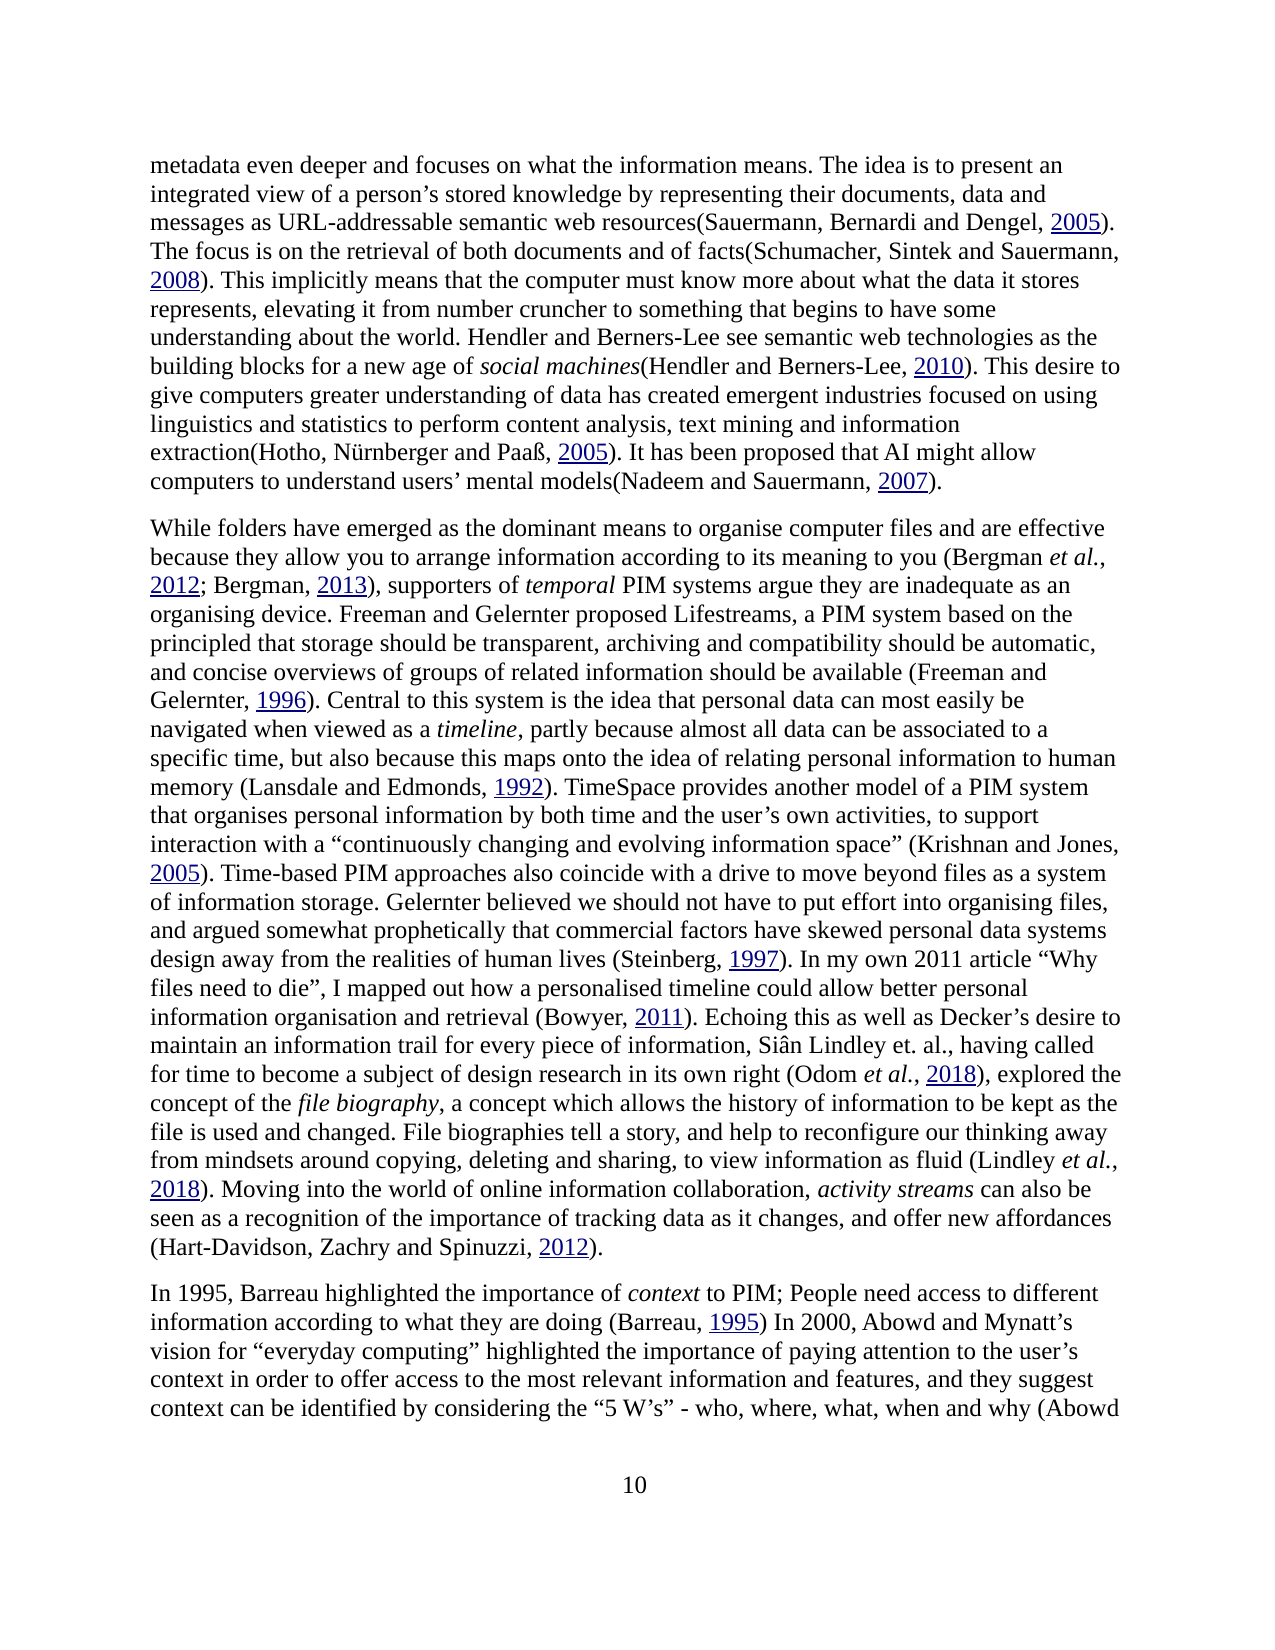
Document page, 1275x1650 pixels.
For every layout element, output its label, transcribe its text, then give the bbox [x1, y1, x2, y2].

text While folders have emerged as the dominant means to organise computer files and are effective because they allow you to arrange information according to its meaning to you (Bergman et al., 2012; Bergman, 2013), supporters of temporal PIM systems argue they are inadequate as an organising device. Freeman and Gelernter proposed Lifestreams, a PIM system based on the principled that storage should be transparent, archiving and compatibility should be automatic, and concise overviews of groups of related information should be available (Freeman and Gelernter, 1996). Central to this system is the idea that personal data can most easily be navigated when viewed as a timeline, partly because almost all data can be associated to a specific time, but also because this maps onto the idea of relating personal information to human memory (Lansdale and Edmonds, 1992). TimeSpace provides another model of a PIM system that organises personal information by both time and the user’s own activities, to support interaction with a “continuously changing and evolving information space” (Krishnan and Jones, 2005). Time-based PIM approaches also coincide with a drive to move beyond files as a system of information storage. Gelernter believed we should not have to put effort into organising files, and argued somewhat prophetically that commercial factors have skewed personal data systems design away from the realities of human lives (Steinberg, 1997). In my own 2011 article “Why files need to die”, I mapped out how a personalised timeline could allow better personal information organisation and retrieval (Bowyer, 2011). Echoing this as well as Decker’s desire to maintain an information trail for every piece of information, Siân Lindley et. al., having called for time to become a subject of design research in its own right (Odom et al., 2018), explored the concept of the file biography, a concept which allows the history of information to be kept as the file is used and changed. File biographies tell a story, and help to reconfigure our thinking away from mindsets around copying, deleting and sharing, to view information as fluid (Lindley et al., 2018). Moving into the world of online information collaboration, activity streams can also be seen as a recognition of the importance of tracking data as it changes, and offer new affordances (Hart-Davidson, Zachry and Spinuzzi, 2012). [150, 513, 1125, 1260]
text In 1995, Barreau highlighted the importance of context to PIM; People need access to different information according to what they are doing (Barreau, 1995) In 2000, Abowd and Mynatt’s vision for “everyday computing” highlighted the importance of paying attention to the user’s context in order to offer access to the most relevant information and features, and they suggest context can be identified by considering the “5 W’s” - who, where, what, when and why (Abowd [150, 1278, 1125, 1422]
text metadata even deeper and focuses on what the information means. The idea is to present an integrated view of a person’s stored knowledge by representing their documents, data and messages as URL-addressable semantic web resources(Sauermann, Bernardi and Dengel, 2005). The focus is on the retrieval of both documents and of facts(Schumacher, Sintek and Sauermann, 2008). This implicitly means that the computer must know more about what the data it stores represents, elevating it from number cruncher to something that begins to have some understanding about the world. Hendler and Berners-Lee see semantic web technologies as the building blocks for a new age of social machines(Hendler and Berners-Lee, 2010). This desire to give computers greater understanding of data has created emergent industries focused on using linguistics and statistics to perform content analysis, text mining and information extraction(Hotho, Nürnberger and Paaß, 2005). It has been proposed that AI might allow computers to understand users’ mental models(Nadeem and Sauermann, 2007). [150, 150, 1125, 495]
